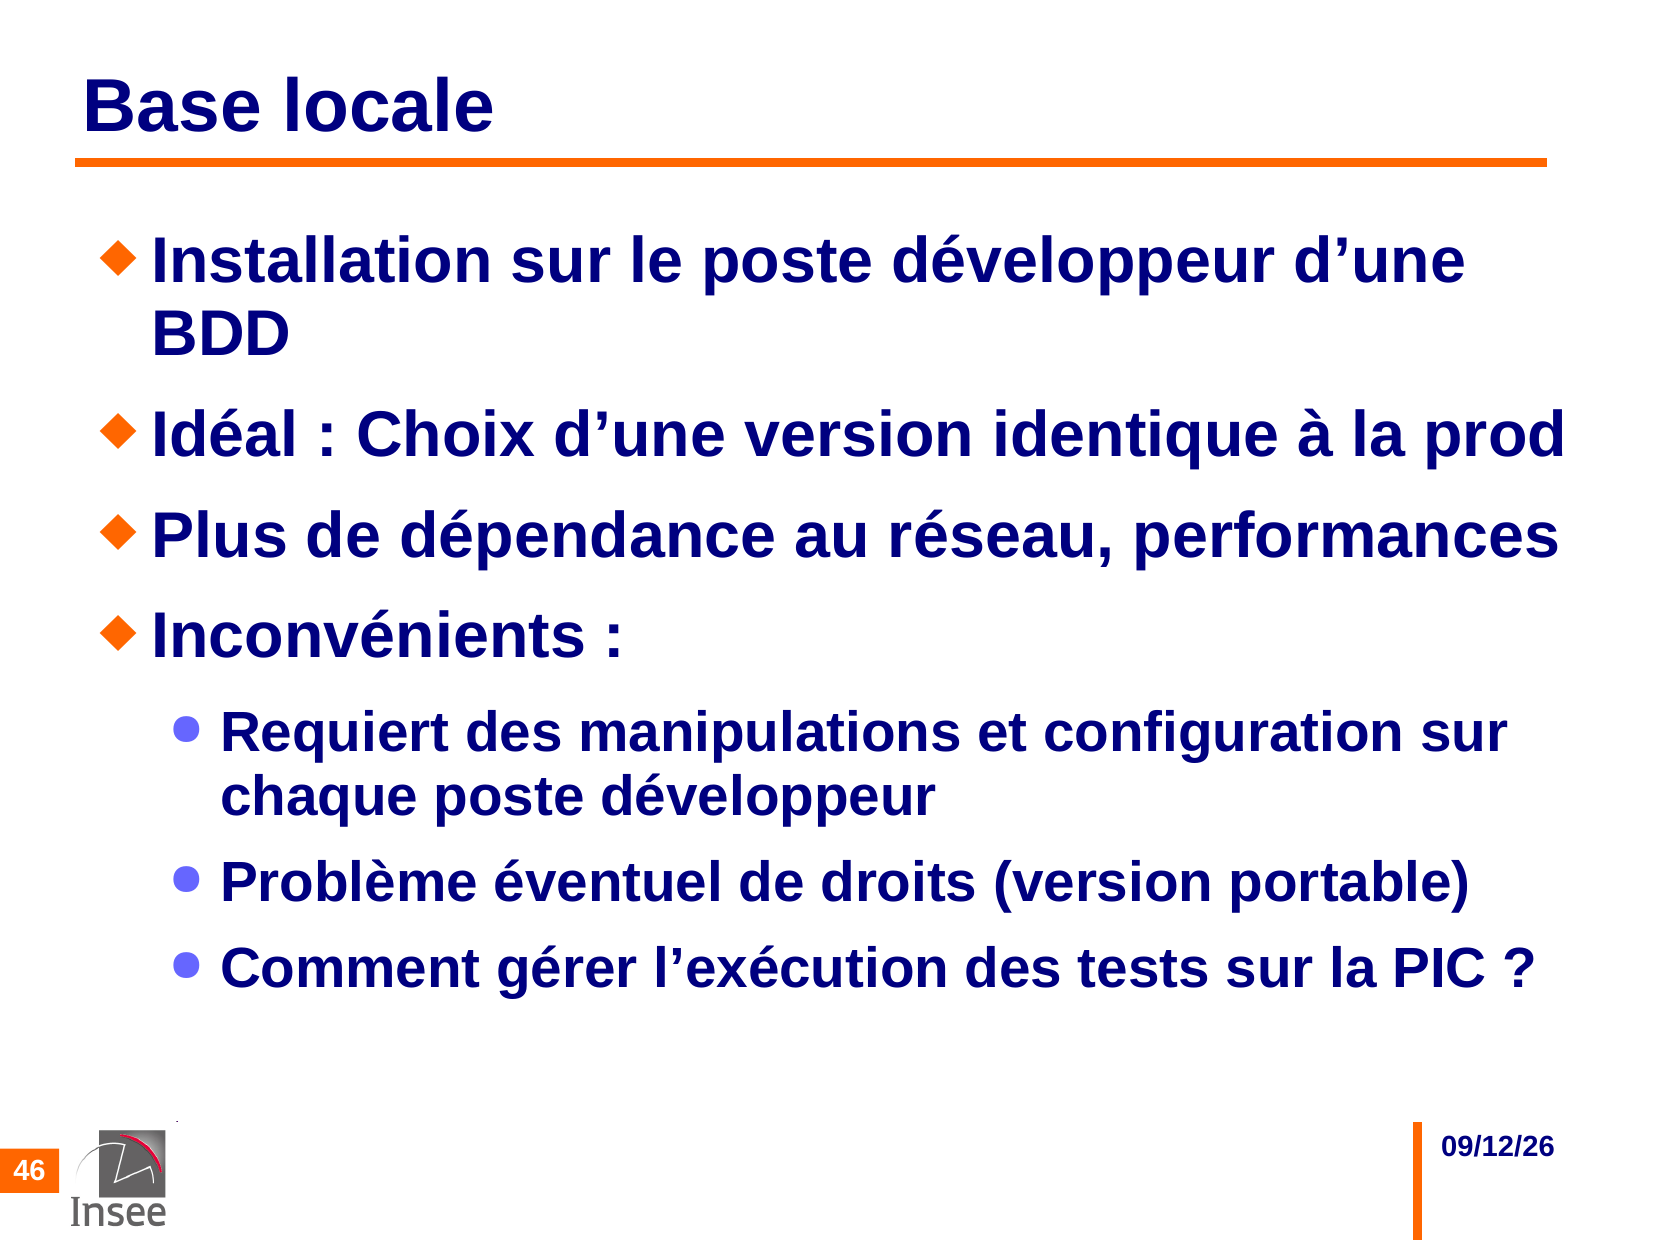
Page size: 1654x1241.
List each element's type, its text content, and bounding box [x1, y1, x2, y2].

title Base locale [82, 49, 1619, 163]
list Installation sur le poste développeur d’une BDD Idéal : Choix d’une version identique à la prod Plus de dépendance au réseau, performances Inconvénients : Requiert des manipulations et configuration sur chaque poste développeur Problème éventuel de droits (version portable) Comment gérer l’exécution des tests sur la PIC ? [82, 224, 1571, 1182]
picture [62, 1121, 178, 1241]
